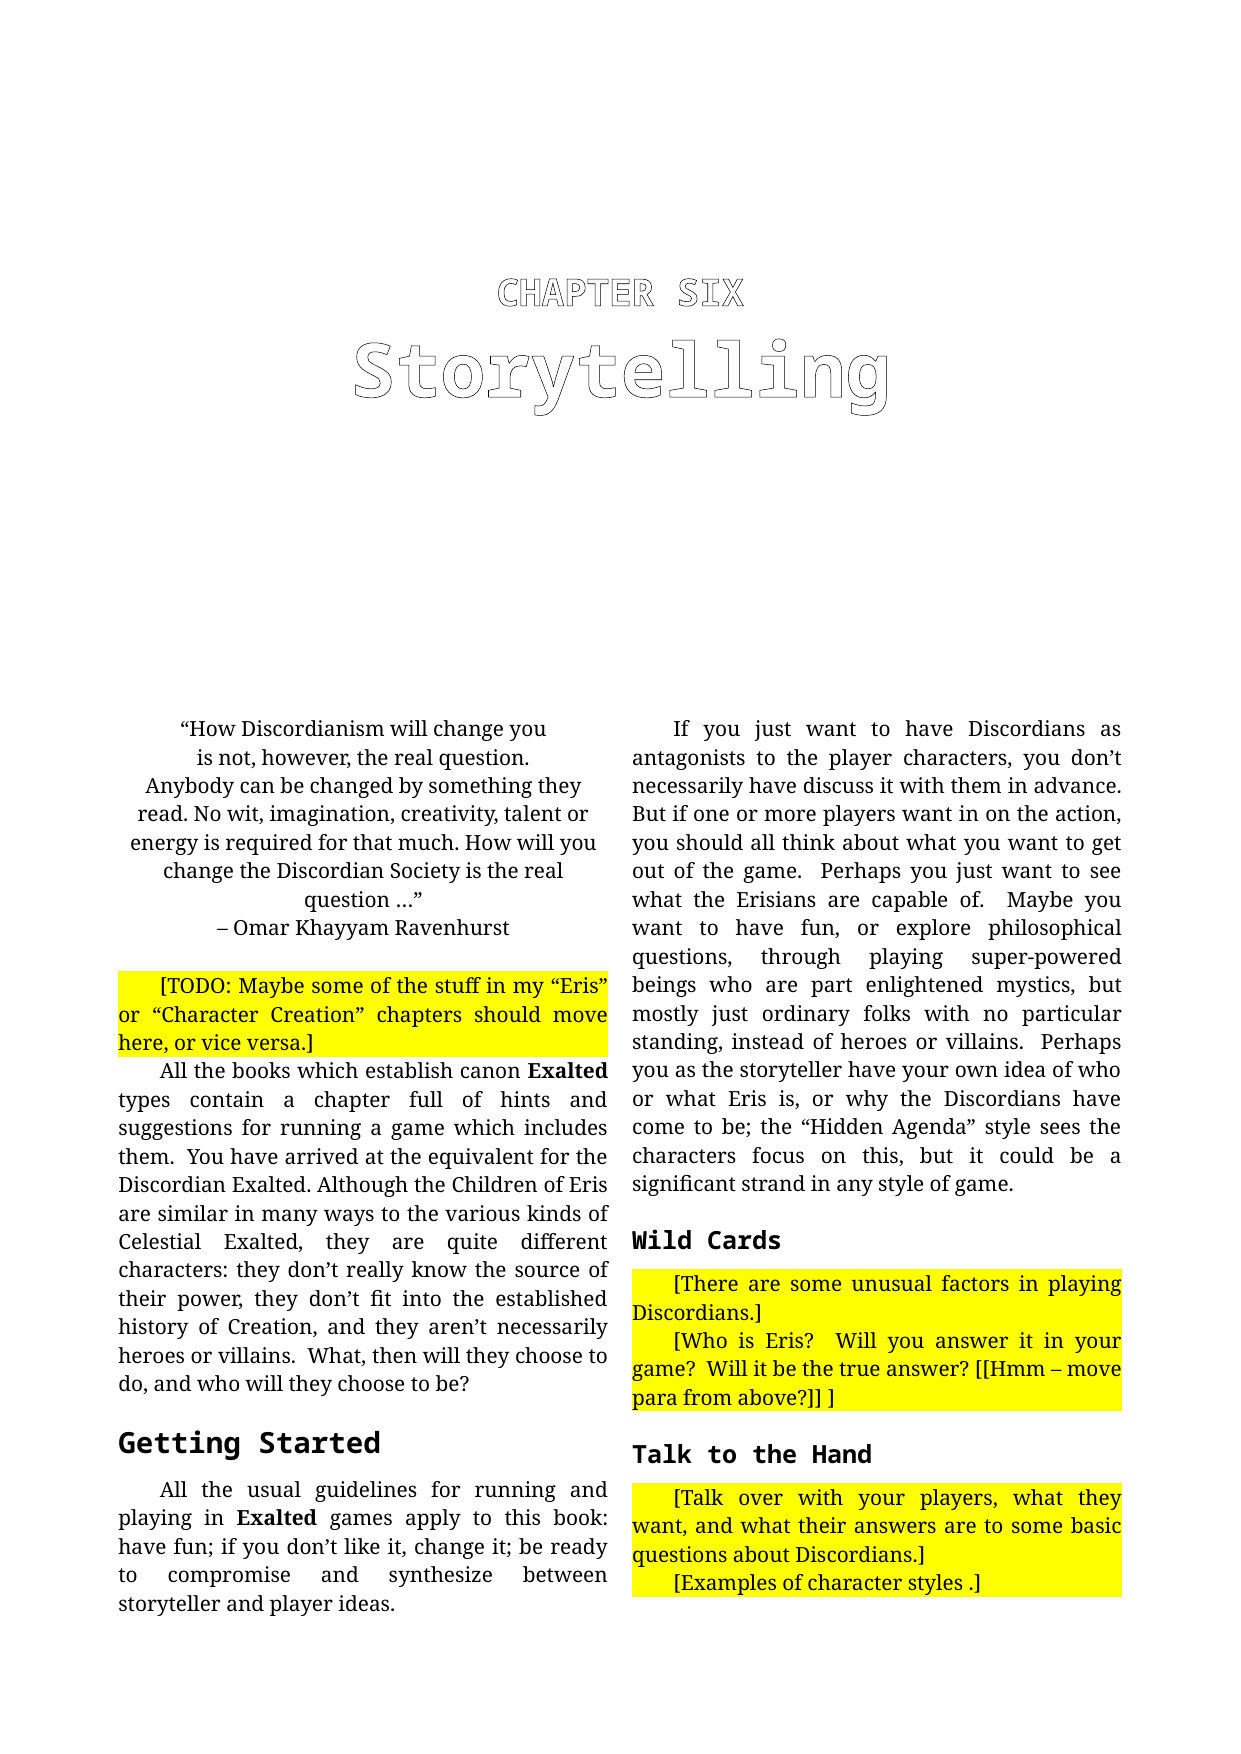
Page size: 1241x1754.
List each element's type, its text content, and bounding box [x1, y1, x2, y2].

text [There are some unusual factors in playing Discordians.] [632, 1269, 1122, 1326]
text All the books which establish canon Exalted types contain a chapter full of hints and suggestions for running a game which includes them. You have arrived at the equivalent for the Discordian Exalted. Although the Children of Eris are similar in many ways to the various kinds of Celestial Exalted, they are quite different characters: they don’t really know the source of their power, they don’t fit into the established history of Creation, and they aren’t necessarily heroes or villains. What, then will they choose to do, and who will they choose to be? [118, 1057, 608, 1398]
subtitle Wild Cards [632, 1223, 1122, 1257]
text [Examples of character styles .] [632, 1568, 1122, 1597]
subtitle Talk to the Hand [632, 1436, 1122, 1471]
text All the usual guidelines for running and playing in Exalted games apply to this book: have fun; if you don’t like it, change it; be ready to compromise and synthesize between storyteller and player ideas. [118, 1475, 608, 1617]
text [TODO: Maybe some of the stuff in my “Eris” or “Character Creation” chapters should move here, or vice versa.] [118, 971, 608, 1057]
text [Talk over with your players, what they want, and what their answers are to some basic questions about Discordians.] [632, 1483, 1122, 1568]
title Chapter Six [118, 266, 1122, 317]
text [Who is Eris? Will you answer it in your game? Will it be the true answer? [[Hmm – move para from above?]] ] [632, 1326, 1122, 1411]
text “How Discordianism will change you is not, however, the real question. Anybody can be changed by something they read. No wit, imagination, creativity, talent or energy is required for that much. How will you change the Discordian Society is the real question …” – Omar Khayyam Ravenhurst [118, 714, 608, 942]
subtitle Getting Started [118, 1423, 608, 1462]
text If you just want to have Discordians as antagonists to the player characters, you don’t necessarily have discuss it with them in advance. But if one or more players want in on the action, you should all think about what you want to get out of the game. Perhaps you just want to see what the Erisians are capable of. Maybe you want to have fun, or explore philosophical questions, through playing super-powered beings who are part enlightened mystics, but mostly just ordinary folks with no particular standing, instead of heroes or villains. Perhaps you as the storyteller have your own idea of who or what Eris is, or why the Discordians have come to be; the “Hidden Agenda” style sees the characters focus on this, but it could be a significant strand in any style of game. [632, 714, 1122, 1198]
title Storytelling [118, 317, 1122, 419]
